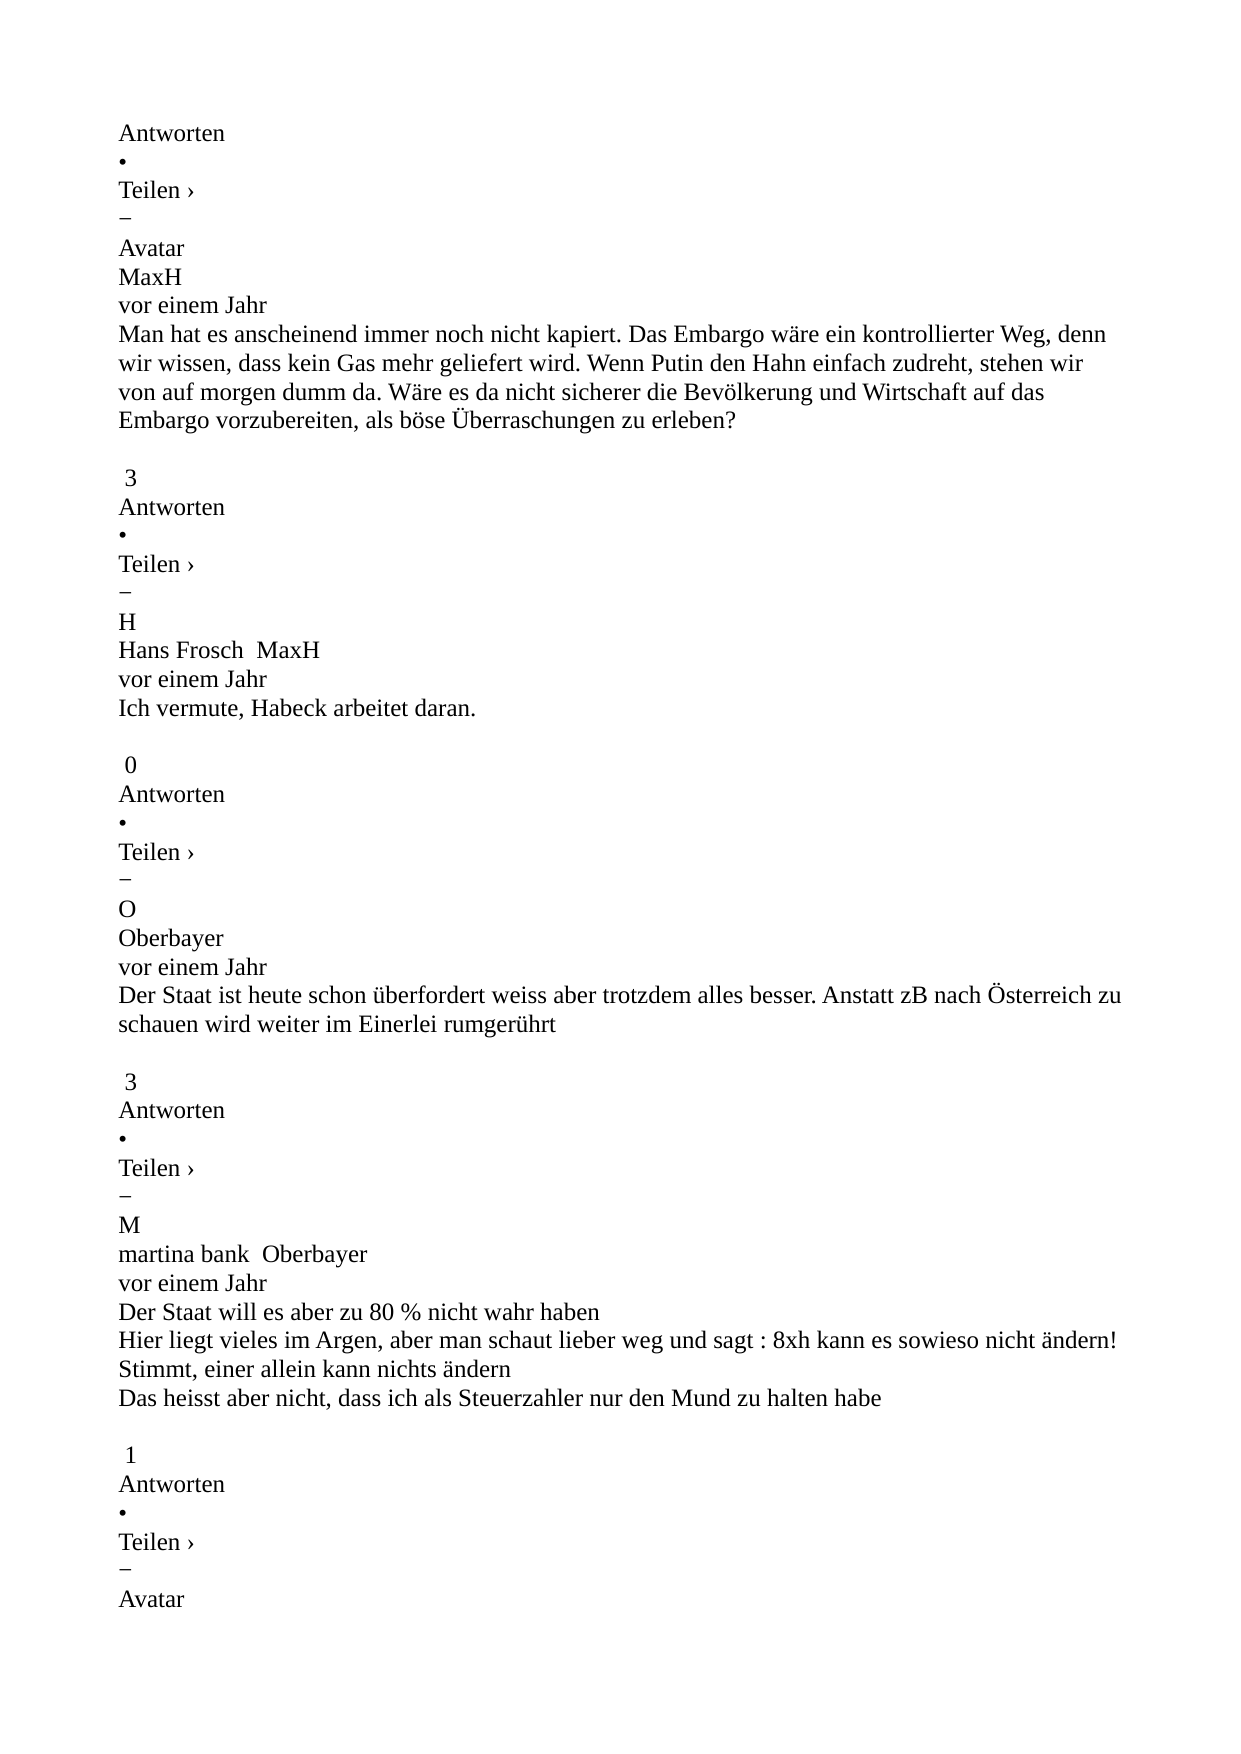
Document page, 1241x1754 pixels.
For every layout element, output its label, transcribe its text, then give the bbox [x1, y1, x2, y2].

text Teilen › [118, 549, 1122, 578]
text O [118, 894, 1122, 923]
text Avatar [118, 233, 1122, 262]
text 3 [118, 463, 1122, 492]
text Antworten [118, 779, 1122, 808]
text Antworten [118, 1096, 1122, 1124]
text Hier liegt vieles im Argen, aber man schaut lieber weg und sagt : 8xh kann es sowieso nicht ändern! [118, 1326, 1122, 1354]
text • [118, 521, 1122, 549]
text Ich vermute, Habeck arbeitet daran. [118, 693, 1122, 722]
text Hans Frosch MaxH [118, 636, 1122, 664]
text − [118, 204, 1122, 233]
text 1 [118, 1441, 1122, 1469]
text • [118, 808, 1122, 837]
text − [118, 1556, 1122, 1584]
text Der Staat ist heute schon überfordert weiss aber trotzdem alles besser. Anstatt zB nach Österreich zu schauen wird weiter im Einerlei rumgerührt [118, 981, 1122, 1038]
text − [118, 866, 1122, 894]
text vor einem Jahr [118, 1268, 1122, 1297]
text Teilen › [118, 176, 1122, 204]
text vor einem Jahr [118, 664, 1122, 693]
text martina bank Oberbayer [118, 1239, 1122, 1268]
text 0 [118, 751, 1122, 779]
text vor einem Jahr [118, 952, 1122, 981]
text H [118, 607, 1122, 636]
text Avatar [118, 1584, 1122, 1613]
text 3 [118, 1067, 1122, 1096]
text • [118, 147, 1122, 176]
text Man hat es anscheinend immer noch nicht kapiert. Das Embargo wäre ein kontrollierter Weg, denn wir wissen, dass kein Gas mehr geliefert wird. Wenn Putin den Hahn einfach zudreht, stehen wir von auf morgen dumm da. Wäre es da nicht sicherer die Bevölkerung und Wirtschaft auf das Embargo vorzubereiten, als böse Überraschungen zu erleben? [118, 319, 1122, 434]
text Teilen › [118, 1527, 1122, 1556]
text Antworten [118, 492, 1122, 521]
text Teilen › [118, 837, 1122, 866]
text Antworten [118, 1469, 1122, 1498]
text • [118, 1124, 1122, 1153]
text Oberbayer [118, 923, 1122, 952]
text Antworten [118, 118, 1122, 147]
text − [118, 1182, 1122, 1211]
text vor einem Jahr [118, 291, 1122, 319]
text Teilen › [118, 1153, 1122, 1182]
text − [118, 578, 1122, 607]
text Der Staat will es aber zu 80 % nicht wahr haben [118, 1297, 1122, 1326]
text Das heisst aber nicht, dass ich als Steuerzahler nur den Mund zu halten habe [118, 1383, 1122, 1412]
text M [118, 1211, 1122, 1239]
text Stimmt, einer allein kann nichts ändern [118, 1354, 1122, 1383]
text • [118, 1498, 1122, 1527]
text MaxH [118, 262, 1122, 291]
